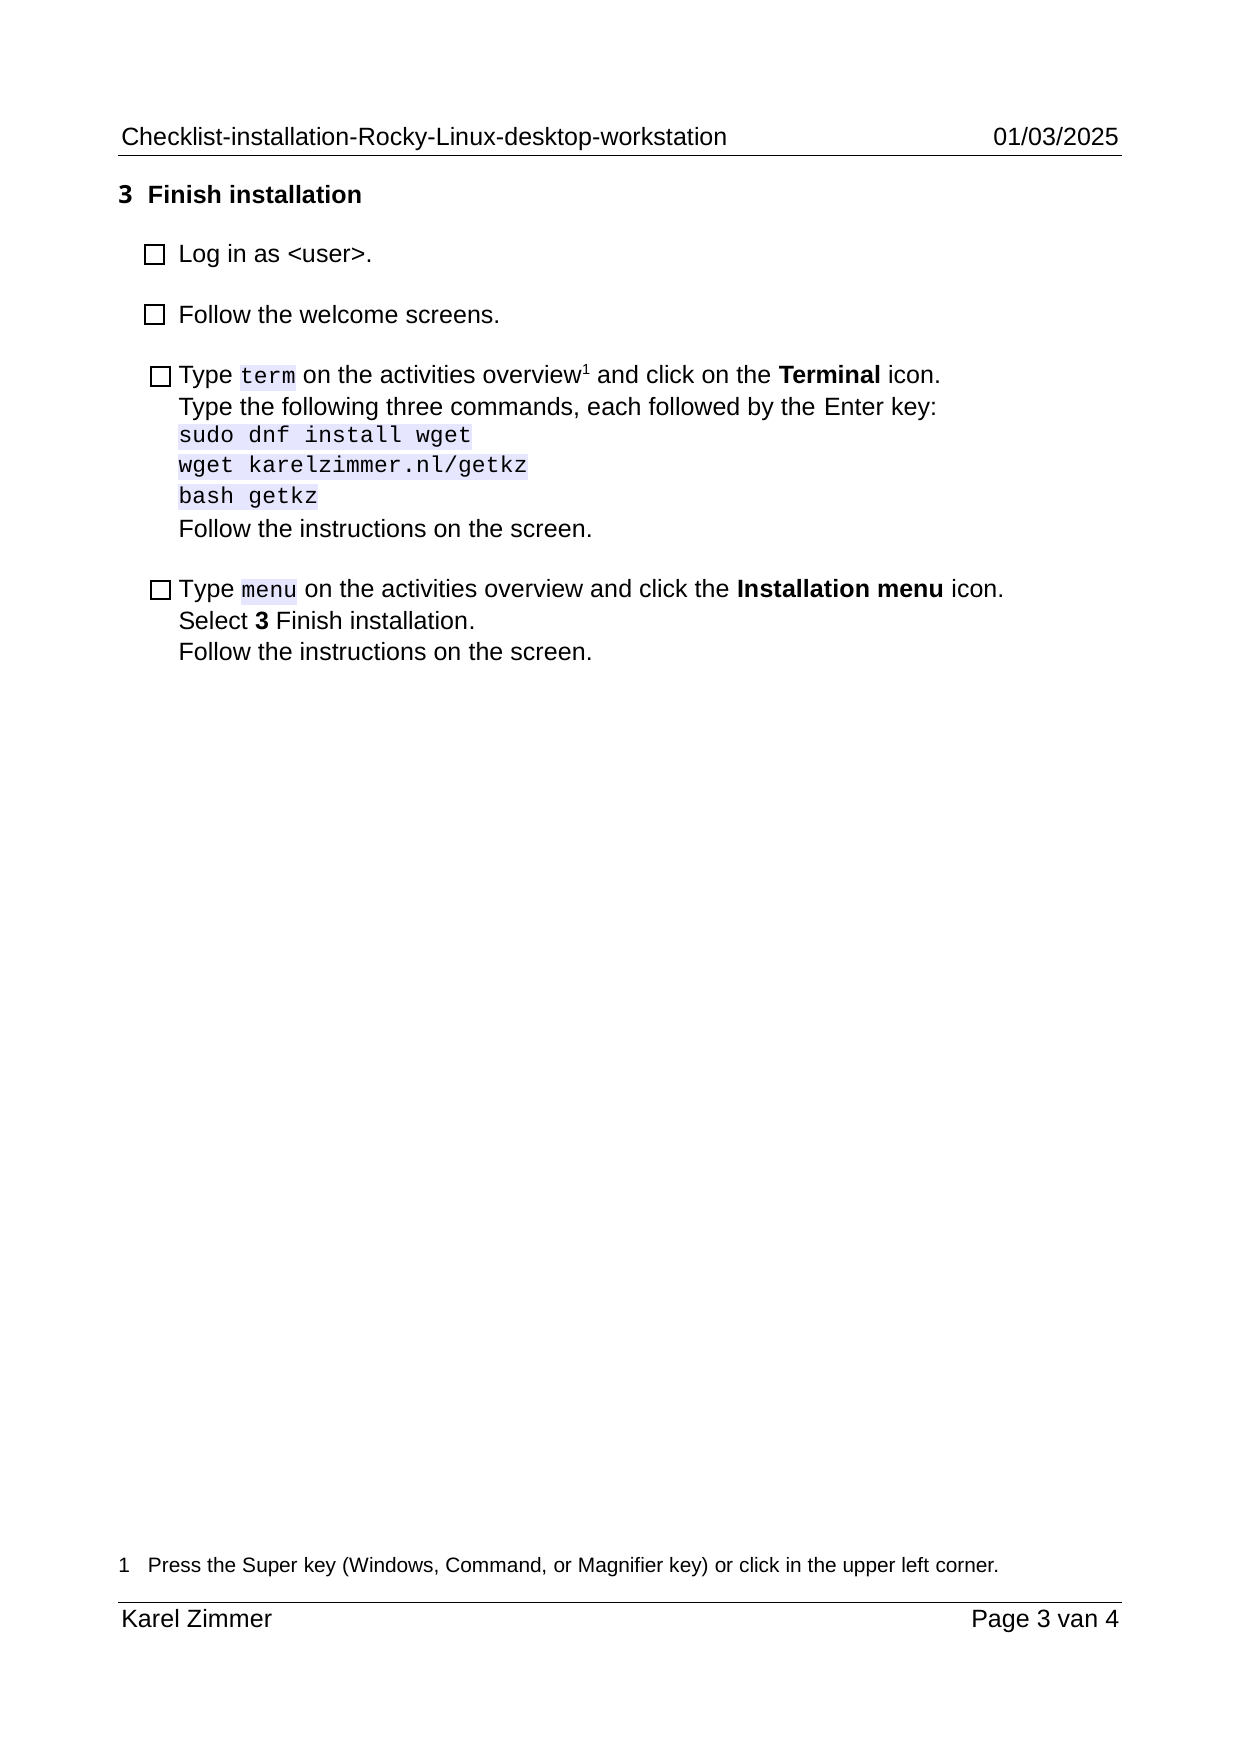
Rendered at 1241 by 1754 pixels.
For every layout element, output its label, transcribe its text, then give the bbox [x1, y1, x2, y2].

table_cell [177, 544, 1122, 574]
table_header [142, 239, 177, 269]
table_cell [177, 330, 1122, 360]
table_cell [118, 453, 142, 483]
table_cell [142, 392, 177, 422]
table_cell [142, 360, 177, 392]
table_cell [142, 606, 177, 636]
table_cell Follow the instructions on the screen. [177, 636, 1122, 667]
table_cell [118, 483, 142, 513]
table_cell Type term on the activities overview and click on the Terminal icon. [177, 360, 1122, 392]
table_cell [118, 423, 142, 453]
table_cell bash getkz [177, 483, 1122, 513]
table_header Log in as <user>. [177, 239, 1122, 269]
table_cell [142, 300, 177, 330]
table_cell [118, 392, 142, 422]
table_cell [118, 606, 142, 636]
table_cell [177, 269, 1122, 300]
table_cell Type menu on the activities overview and click the Installation menu icon. [177, 574, 1122, 606]
table_cell wget karelzimmer.nl/getkz [177, 453, 1122, 483]
table_cell [142, 636, 177, 667]
table_cell Follow the welcome screens. [177, 300, 1122, 330]
table_cell [142, 423, 177, 453]
table_cell [118, 514, 142, 544]
table_cell [142, 574, 177, 606]
table_cell [142, 269, 177, 300]
table_cell [142, 514, 177, 544]
table_header [118, 239, 142, 269]
table_cell [142, 330, 177, 360]
table_cell [118, 574, 142, 606]
table_cell [118, 360, 142, 392]
table_cell [118, 300, 142, 330]
table_cell [118, 269, 142, 300]
list Finish installation [118, 177, 1122, 211]
table_cell [118, 636, 142, 667]
table_cell Follow the instructions on the screen. [177, 514, 1122, 544]
table_cell [118, 330, 142, 360]
table_cell sudo dnf install wget [177, 423, 1122, 453]
table_cell Type the following three commands, each followed by the Enter key: [177, 392, 1122, 422]
table_cell [118, 544, 142, 574]
table_cell [142, 544, 177, 574]
table_cell Select 3 Finish installation. [177, 606, 1122, 636]
table_cell [142, 483, 177, 513]
table_cell [142, 453, 177, 483]
